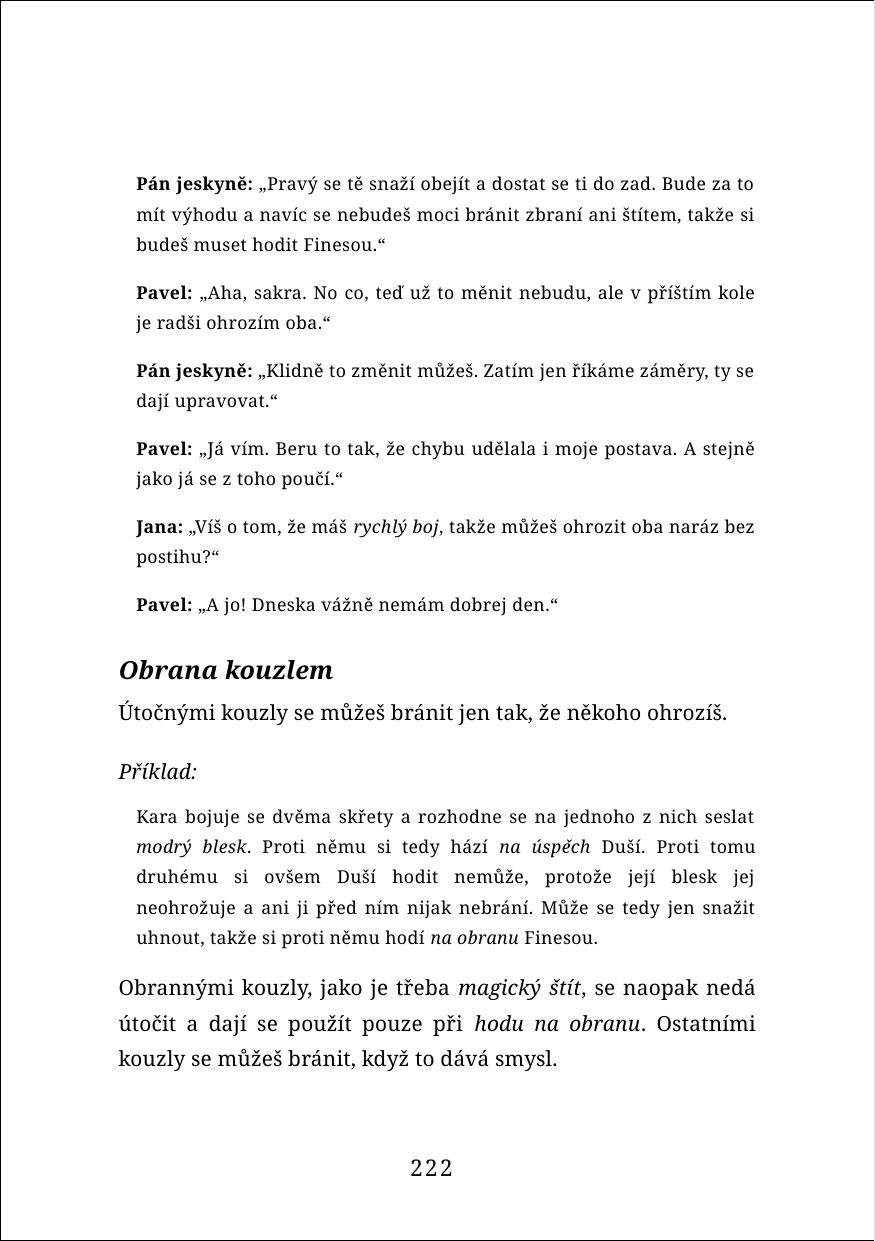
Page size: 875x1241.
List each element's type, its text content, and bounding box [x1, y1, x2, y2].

text Pán jeskyně: „Pravý se tě snaží obejít a dostat se ti do zad. Bude za to mít výhodu a navíc se nebudeš moci bránit zbraní ani štítem, takže si budeš muset hodit Finesou.“ [136, 172, 756, 256]
text Jana: „Víš o tom, že máš rychlý boj, takže můžeš ohrozit oba naráz bez postihu?“ [136, 514, 756, 569]
text Pavel: „A jo! Dneska vážně nemám dobrej den.“ [136, 593, 756, 617]
subtitle Obrana kouzlem [118, 652, 756, 686]
text Kara bojuje se dvěma skřety a rozhodne se na jednoho z nich seslat modrý blesk. Proti němu si tedy hází na úspěch Duší. Proti tomu druhému si ovšem Duší hodit nemůže, protože její blesk jej neohrožuje a ani ji před ním nijak nebrání. Může se tedy jen snažit uhnout, takže si proti němu hodí na obranu Finesou. [136, 804, 756, 949]
text Obrannými kouzly, jako je třeba magický štít, se naopak nedá útočit a dají se použít pouze při hodu na obranu. Ostatními kouzly se můžeš bránit, když to dává smysl. [118, 973, 756, 1073]
text Příklad: [118, 757, 756, 786]
text Pán jeskyně: „Klidně to změnit můžeš. Zatím jen říkáme záměry, ty se dají upravovat.“ [136, 358, 756, 413]
text Pavel: „Já vím. Beru to tak, že chybu udělala i moje postava. A stejně jako já se z toho poučí.“ [136, 436, 756, 491]
text Útočnými kouzly se můžeš bránit jen tak, že někoho ohrozíš. [118, 698, 756, 727]
text Pavel: „Aha, sakra. No co, teď už to měnit nebudu, ale v příštím kole je radši ohrozím oba.“ [136, 280, 756, 334]
